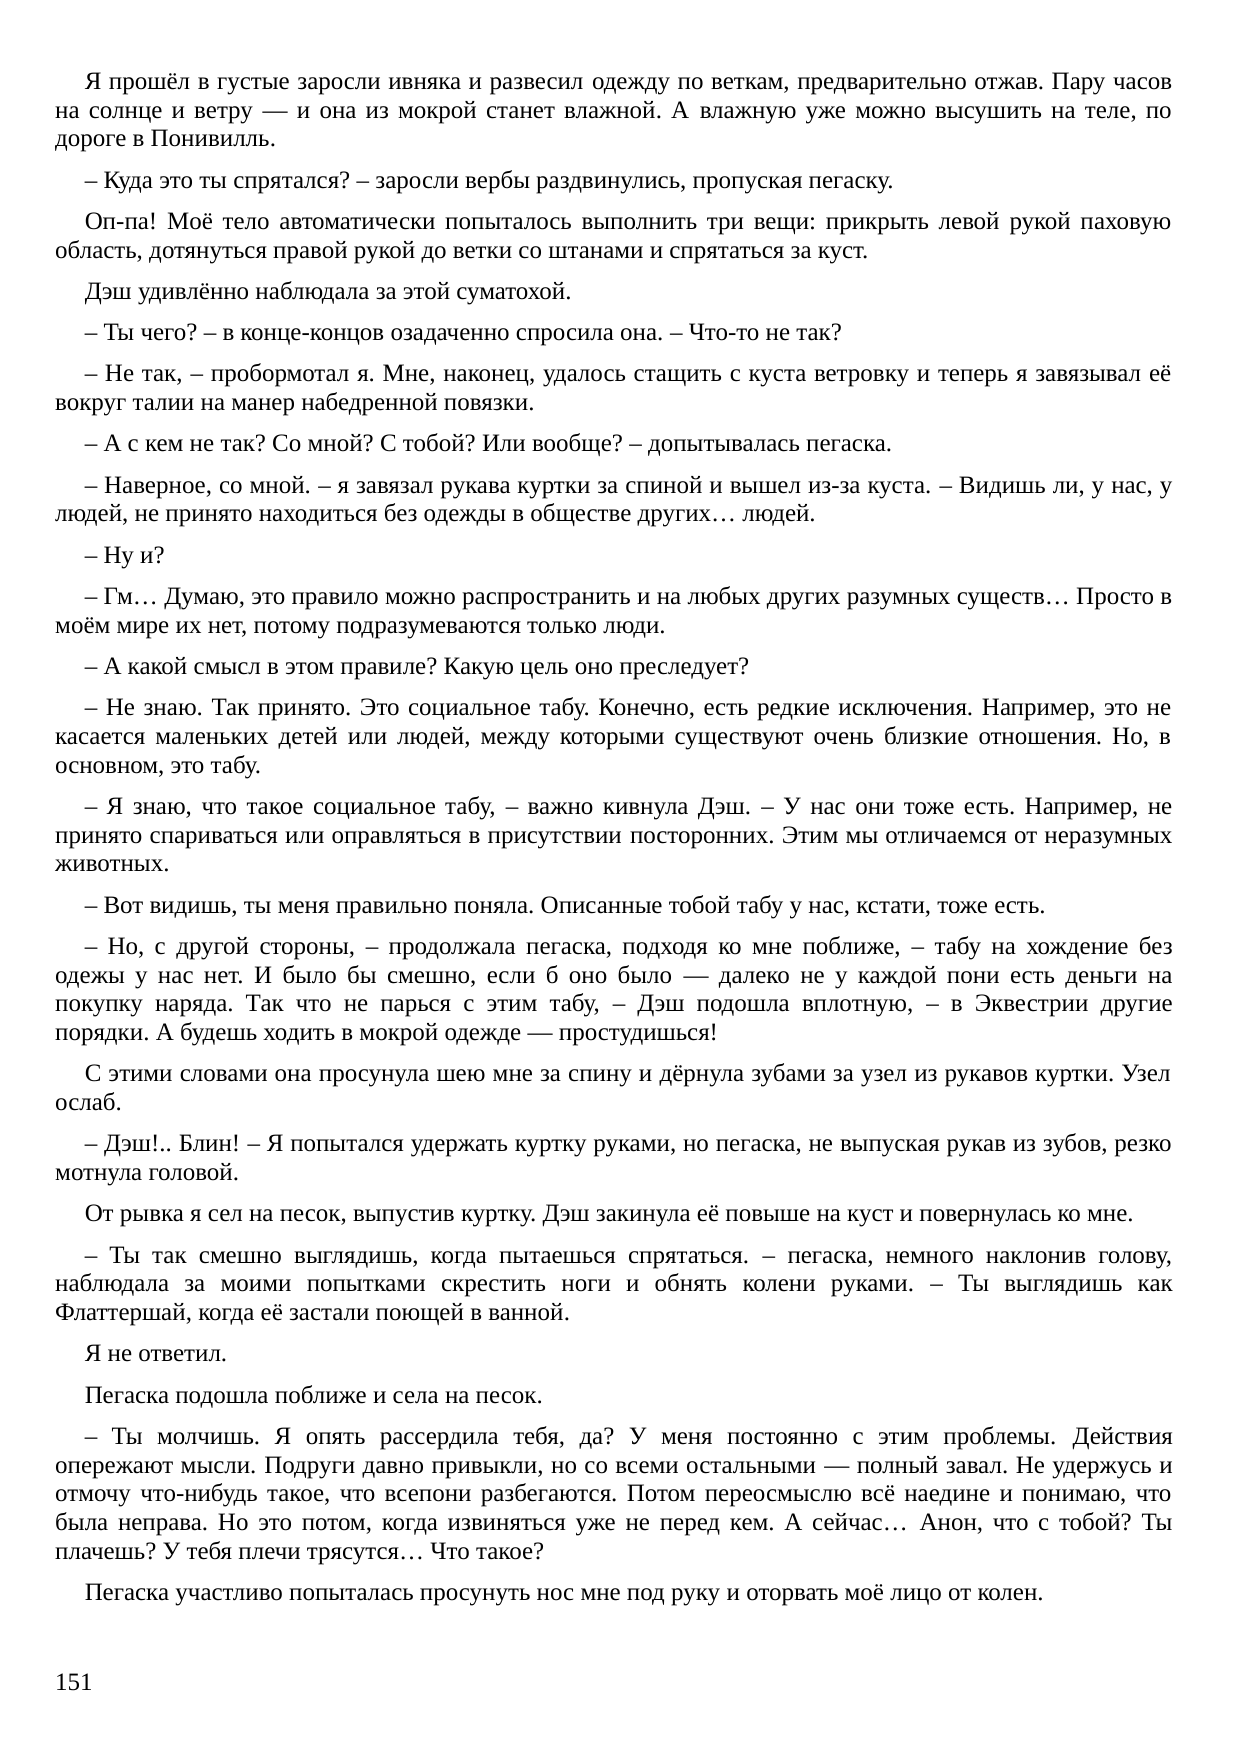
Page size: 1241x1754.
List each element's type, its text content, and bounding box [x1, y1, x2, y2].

text Я не ответил. [55, 1338, 1173, 1367]
text – Ты чего? – в конце-концов озадаченно спросила она. – Что-то не так? [55, 317, 1173, 346]
text – Куда это ты спрятался? – заросли вербы раздвинулись, пропуская пегаску. [55, 165, 1173, 193]
text – А какой смысл в этом правиле? Какую цель оно преследует? [55, 651, 1173, 680]
text – Ну и? [55, 540, 1173, 568]
text – Вот видишь, ты меня правильно поняла. Описанные тобой табу у нас, кстати, тоже есть. [55, 890, 1173, 918]
text С этими словами она просунула шею мне за спину и дёрнула зубами за узел из рукавов куртки. Узел ослаб. [55, 1058, 1173, 1116]
text – Дэш!.. Блин! – Я попытался удержать куртку руками, но пегаска, не выпуская рукав из зубов, резко мотнула головой. [55, 1128, 1173, 1186]
text – Но, с другой стороны, – продолжала пегаска, подходя ко мне поближе, – табу на хождение без одежы у нас нет. И было бы смешно, если б оно было — далеко не у каждой пони есть деньги на покупку наряда. Так что не парься с этим табу, – Дэш подошла вплотную, – в Эквестрии другие порядки. А будешь ходить в мокрой одежде — простудишься! [55, 931, 1173, 1046]
text – А с кем не так? Со мной? С тобой? Или вообще? – допытывалась пегаска. [55, 428, 1173, 457]
text – Ты так смешно выглядишь, когда пытаешься спрятаться. – пегаска, немного наклонив голову, наблюдала за моими попытками скрестить ноги и обнять колени руками. – Ты выглядишь как Флаттершай, когда её застали поющей в ванной. [55, 1240, 1173, 1326]
text Дэш удивлённо наблюдала за этой суматохой. [55, 276, 1173, 305]
text Оп-па! Моё тело автоматически попыталось выполнить три вещи: прикрыть левой рукой паховую область, дотянуться правой рукой до ветки со штанами и спрятаться за куст. [55, 206, 1173, 263]
text – Не знаю. Так принято. Это социальное табу. Конечно, есть редкие исключения. Например, это не касается маленьких детей или людей, между которыми существуют очень близкие отношения. Но, в основном, это табу. [55, 692, 1173, 778]
text Пегаска участливо попыталась просунуть нос мне под руку и оторвать моё лицо от колен. [55, 1577, 1173, 1606]
text – Наверное, со мной. – я завязал рукава куртки за спиной и вышел из-за куста. – Видишь ли, у нас, у людей, не принято находиться без одежды в обществе других… людей. [55, 470, 1173, 527]
text Пегаска подошла поближе и села на песок. [55, 1380, 1173, 1408]
text Я прошёл в густые заросли ивняка и развесил одежду по веткам, предварительно отжав. Пару часов на солнце и ветру — и она из мокрой станет влажной. А влажную уже можно высушить на теле, по дороге в Понивилль. [55, 66, 1173, 152]
text – Я знаю, что такое социальное табу, – важно кивнула Дэш. – У нас они тоже есть. Например, не принято спариваться или оправляться в присутствии посторонних. Этим мы отличаемся от неразумных животных. [55, 791, 1173, 877]
text – Ты молчишь. Я опять рассердила тебя, да? У меня постоянно с этим проблемы. Действия опережают мысли. Подруги давно привыкли, но со всеми остальными — полный завал. Не удержусь и отмочу что-нибудь такое, что всепони разбегаются. Потом переосмыслю всё наедине и понимаю, что была неправа. Но это потом, когда извиняться уже не перед кем. А сейчас… Анон, что с тобой? Ты плачешь? У тебя плечи трясутся… Что такое? [55, 1421, 1173, 1565]
text От рывка я сел на песок, выпустив куртку. Дэш закинула её повыше на куст и повернулась ко мне. [55, 1198, 1173, 1227]
text – Гм… Думаю, это правило можно распространить и на любых других разумных существ… Просто в моём мире их нет, потому подразумеваются только люди. [55, 581, 1173, 638]
text – Не так, – пробормотал я. Мне, наконец, удалось стащить с куста ветровку и теперь я завязывал её вокруг талии на манер набедренной повязки. [55, 358, 1173, 416]
